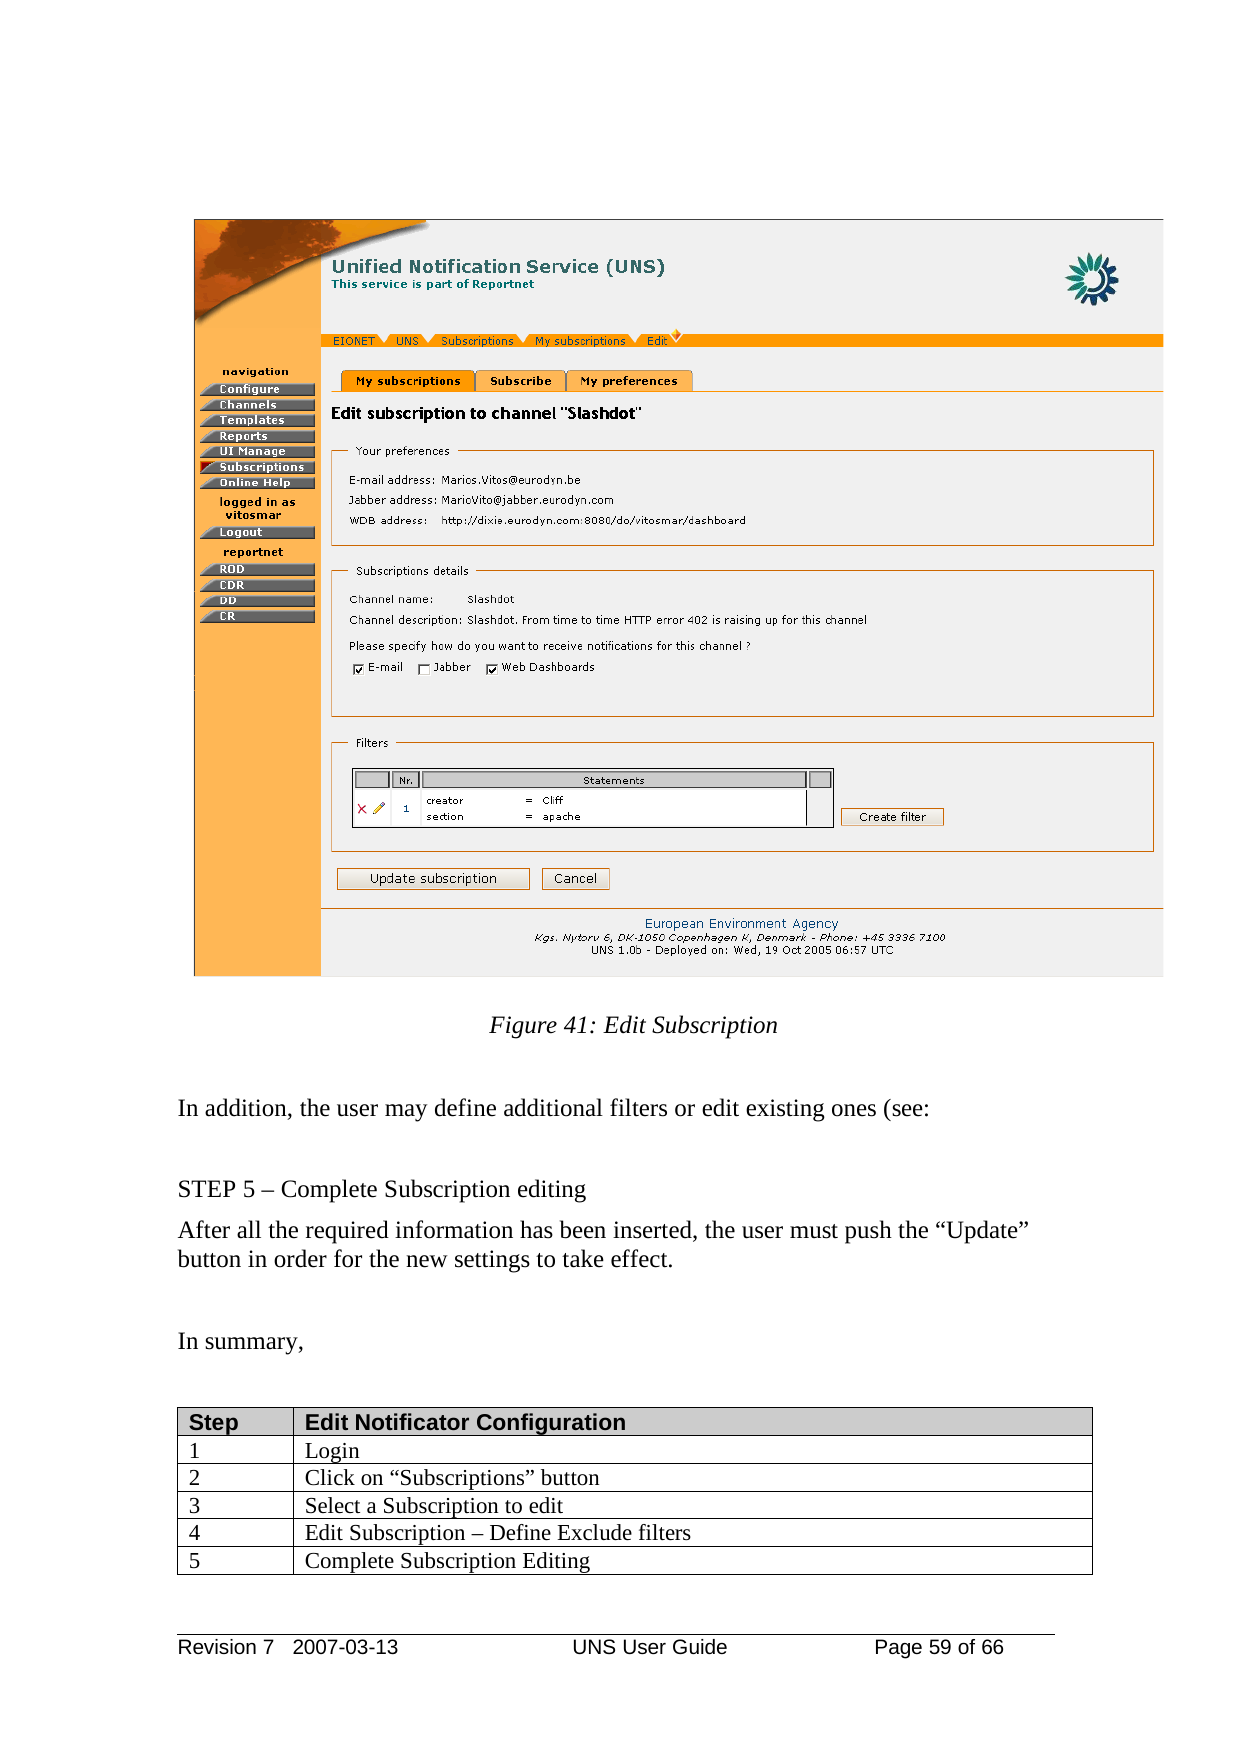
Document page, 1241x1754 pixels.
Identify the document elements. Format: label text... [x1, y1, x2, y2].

text Figure 41: Edit Subscription [177, 1010, 1092, 1039]
table_cell 2 [178, 1464, 293, 1491]
table_cell 3 [178, 1492, 293, 1518]
table_cell Login [294, 1436, 1092, 1463]
table_header Edit Notificator Configuration [294, 1408, 1092, 1435]
table_cell Edit Subscription – Define Exclude filters [294, 1519, 1092, 1546]
table_cell Select a Subscription to edit [294, 1492, 1092, 1518]
table_cell Click on “Subscriptions” button [294, 1464, 1092, 1491]
table_header Step [178, 1408, 293, 1435]
table_cell 5 [178, 1547, 293, 1573]
text In summary, [177, 1326, 1092, 1355]
text STEP 5 – Complete Subscription editing [177, 1174, 1092, 1203]
picture [193, 219, 1164, 977]
table_cell 4 [178, 1519, 293, 1546]
text After all the required information has been inserted, the user must push the “Update” button in order for the new settings to take effect. [177, 1215, 1092, 1273]
text In addition, the user may define additional filters or edit existing ones (see: [177, 1092, 1092, 1121]
table_cell 1 [178, 1436, 293, 1463]
table_cell Complete Subscription Editing [294, 1547, 1092, 1573]
